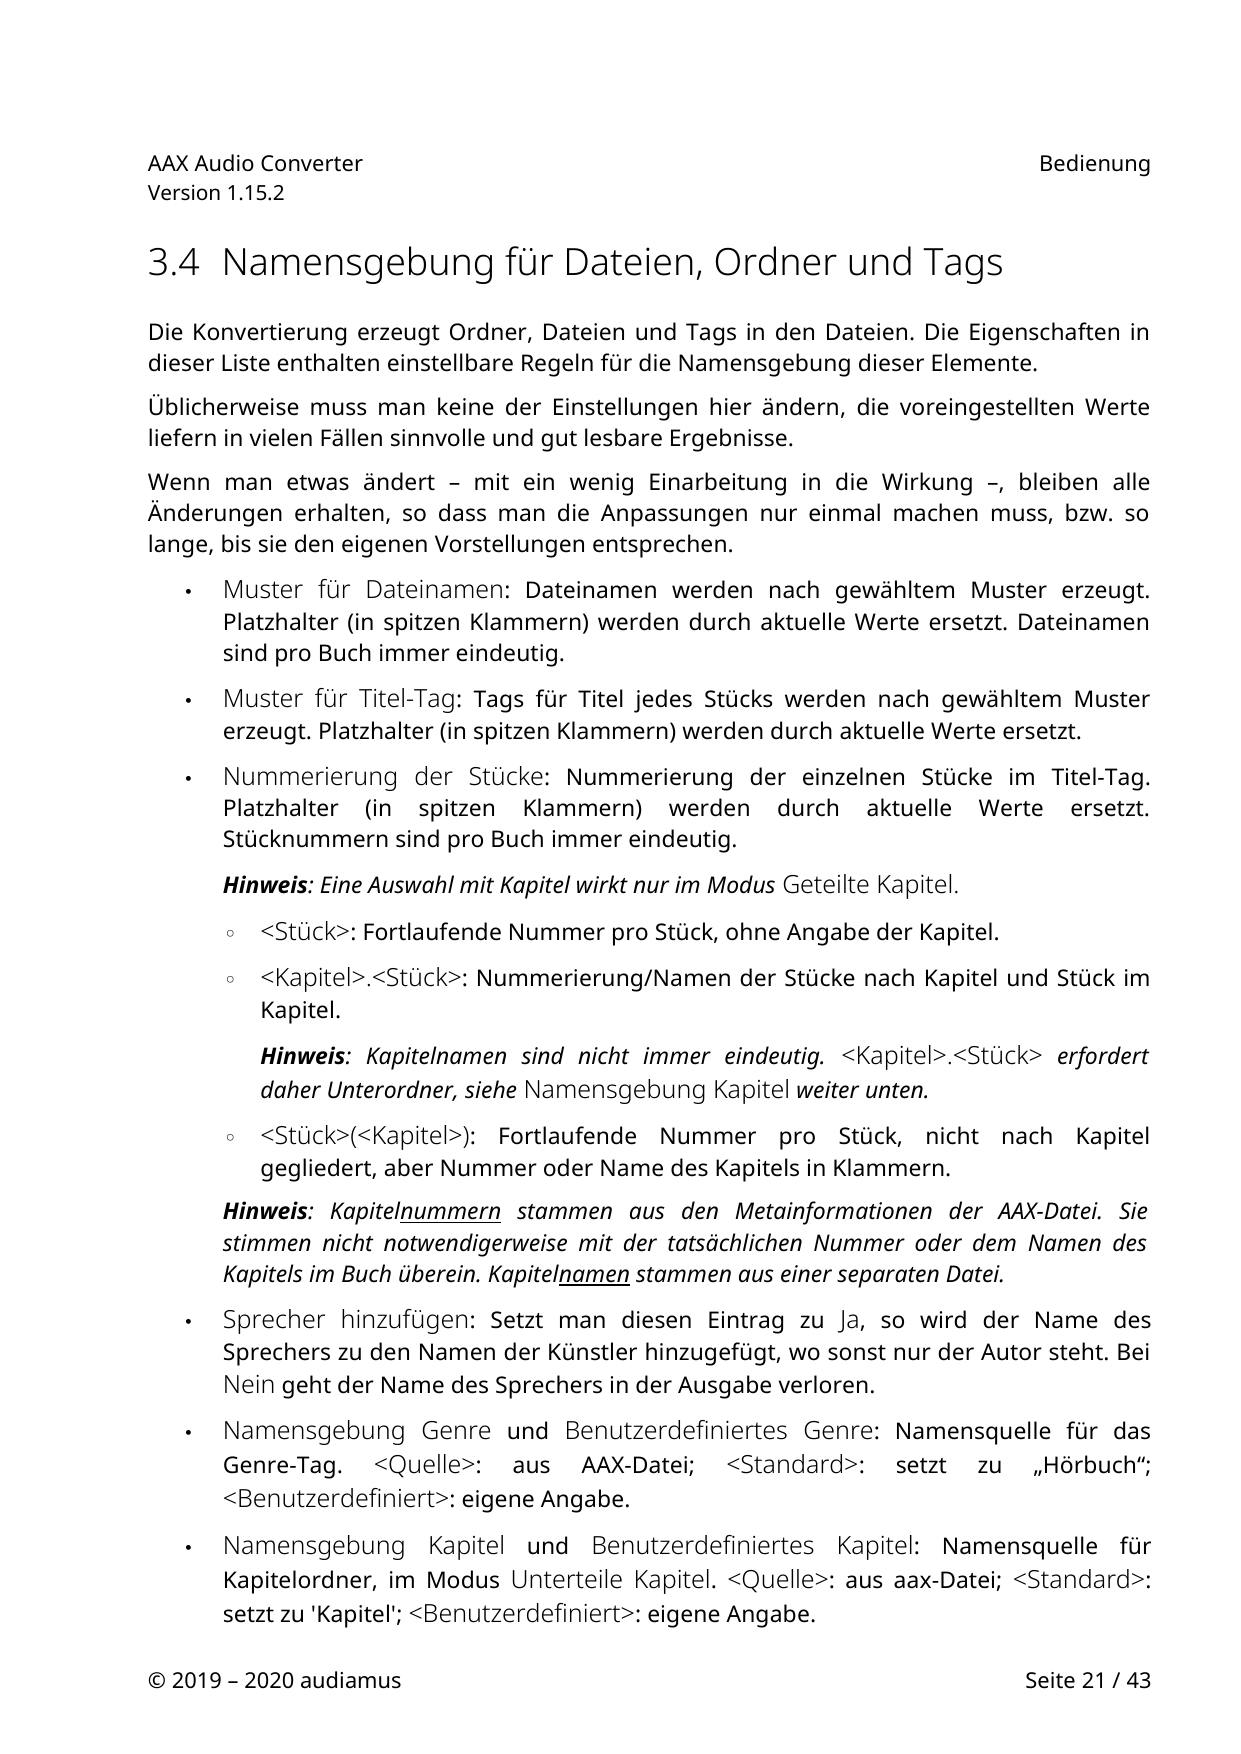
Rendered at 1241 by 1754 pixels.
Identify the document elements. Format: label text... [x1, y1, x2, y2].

list <Stück>(<Kapitel>): Fortlaufende Nummer pro Stück, nicht nach Kapitel gegliedert, aber Nummer oder Name des Kapitels in Klammern. [223, 1118, 1152, 1183]
subtitle Namensgebung für Dateien, Ordner und Tags [148, 235, 1152, 286]
list Muster für Dateinamen: Dateinamen werden nach gewähltem Muster erzeugt. Platzhalter (in spitzen Klammern) werden durch aktuelle Werte ersetzt. Dateinamen sind pro Buch immer eindeutig. [185, 572, 1152, 668]
list Muster für Titel-Tag: Tags für Titel jedes Stücks werden nach gewähltem Muster erzeugt. Platzhalter (in spitzen Klammern) werden durch aktuelle Werte ersetzt. [185, 681, 1152, 746]
list <Stück>: Fortlaufende Nummer pro Stück, ohne Angabe der Kapitel. [223, 913, 1152, 947]
text Üblicherweise muss man keine der Einstellungen hier ändern, die voreingestellten Werte liefern in vielen Fällen sinnvolle und gut lesbare Ergebnisse. [148, 391, 1152, 453]
list Hinweis: Eine Auswahl mit Kapitel wirkt nur im Modus Geteilte Kapitel. [185, 867, 1152, 901]
list Sprecher hinzufügen: Setzt man diesen Eintrag zu Ja, so wird der Name des Sprechers zu den Namen der Künstler hinzugefügt, wo sonst nur der Autor steht. Bei Nein geht der Name des Sprechers in der Ausgabe verloren. [185, 1301, 1152, 1401]
list Nummerierung der Stücke: Nummerierung der einzelnen Stücke im Titel-Tag. Platzhalter (in spitzen Klammern) werden durch aktuelle Werte ersetzt. Stücknummern sind pro Buch immer eindeutig. [185, 758, 1152, 855]
text Wenn man etwas ändert – mit ein wenig Einarbeitung in die Wirkung –, bleiben alle Änderungen erhalten, so dass man die Anpassungen nur einmal machen muss, bzw. so lange, bis sie den eigenen Vorstellungen entsprechen. [148, 466, 1152, 559]
list Hinweis: Kapitelnamen sind nicht immer eindeutig. <Kapitel>.<Stück> erfordert daher Unterordner, siehe Namensgebung Kapitel weiter unten. [223, 1037, 1152, 1105]
list Namensgebung Kapitel und Benutzerdefiniertes Kapitel: Namensquelle für Kapitelordner, im Modus Unterteile Kapitel. <Quelle>: aus aax-Datei; <Standard>: setzt zu 'Kapitel'; <Benutzerdefiniert>: eigene Angabe. [185, 1527, 1152, 1629]
list Namensgebung Genre und Benutzerdefiniertes Genre: Namensquelle für das Genre-Tag. <Quelle>: aus AAX-Datei; <Standard>: setzt zu „Hörbuch“; <Benutzerdefiniert>: eigene Angabe. [185, 1413, 1152, 1515]
list <Kapitel>.<Stück>: Nummerierung/Namen der Stücke nach Kapitel und Stück im Kapitel. [223, 960, 1152, 1025]
list Hinweis: Kapitelnummern stammen aus den Metainformationen der AAX-Datei. Sie stimmen nicht notwendigerweise mit der tatsächlichen Nummer oder dem Namen des Kapitels im Buch überein. Kapitelnamen stammen aus einer separaten Datei. [185, 1195, 1152, 1289]
text Die Konvertierung erzeugt Ordner, Dateien und Tags in den Dateien. Die Eigenschaften in dieser Liste enthalten einstellbare Regeln für die Namensgebung dieser Elemente. [148, 316, 1152, 378]
